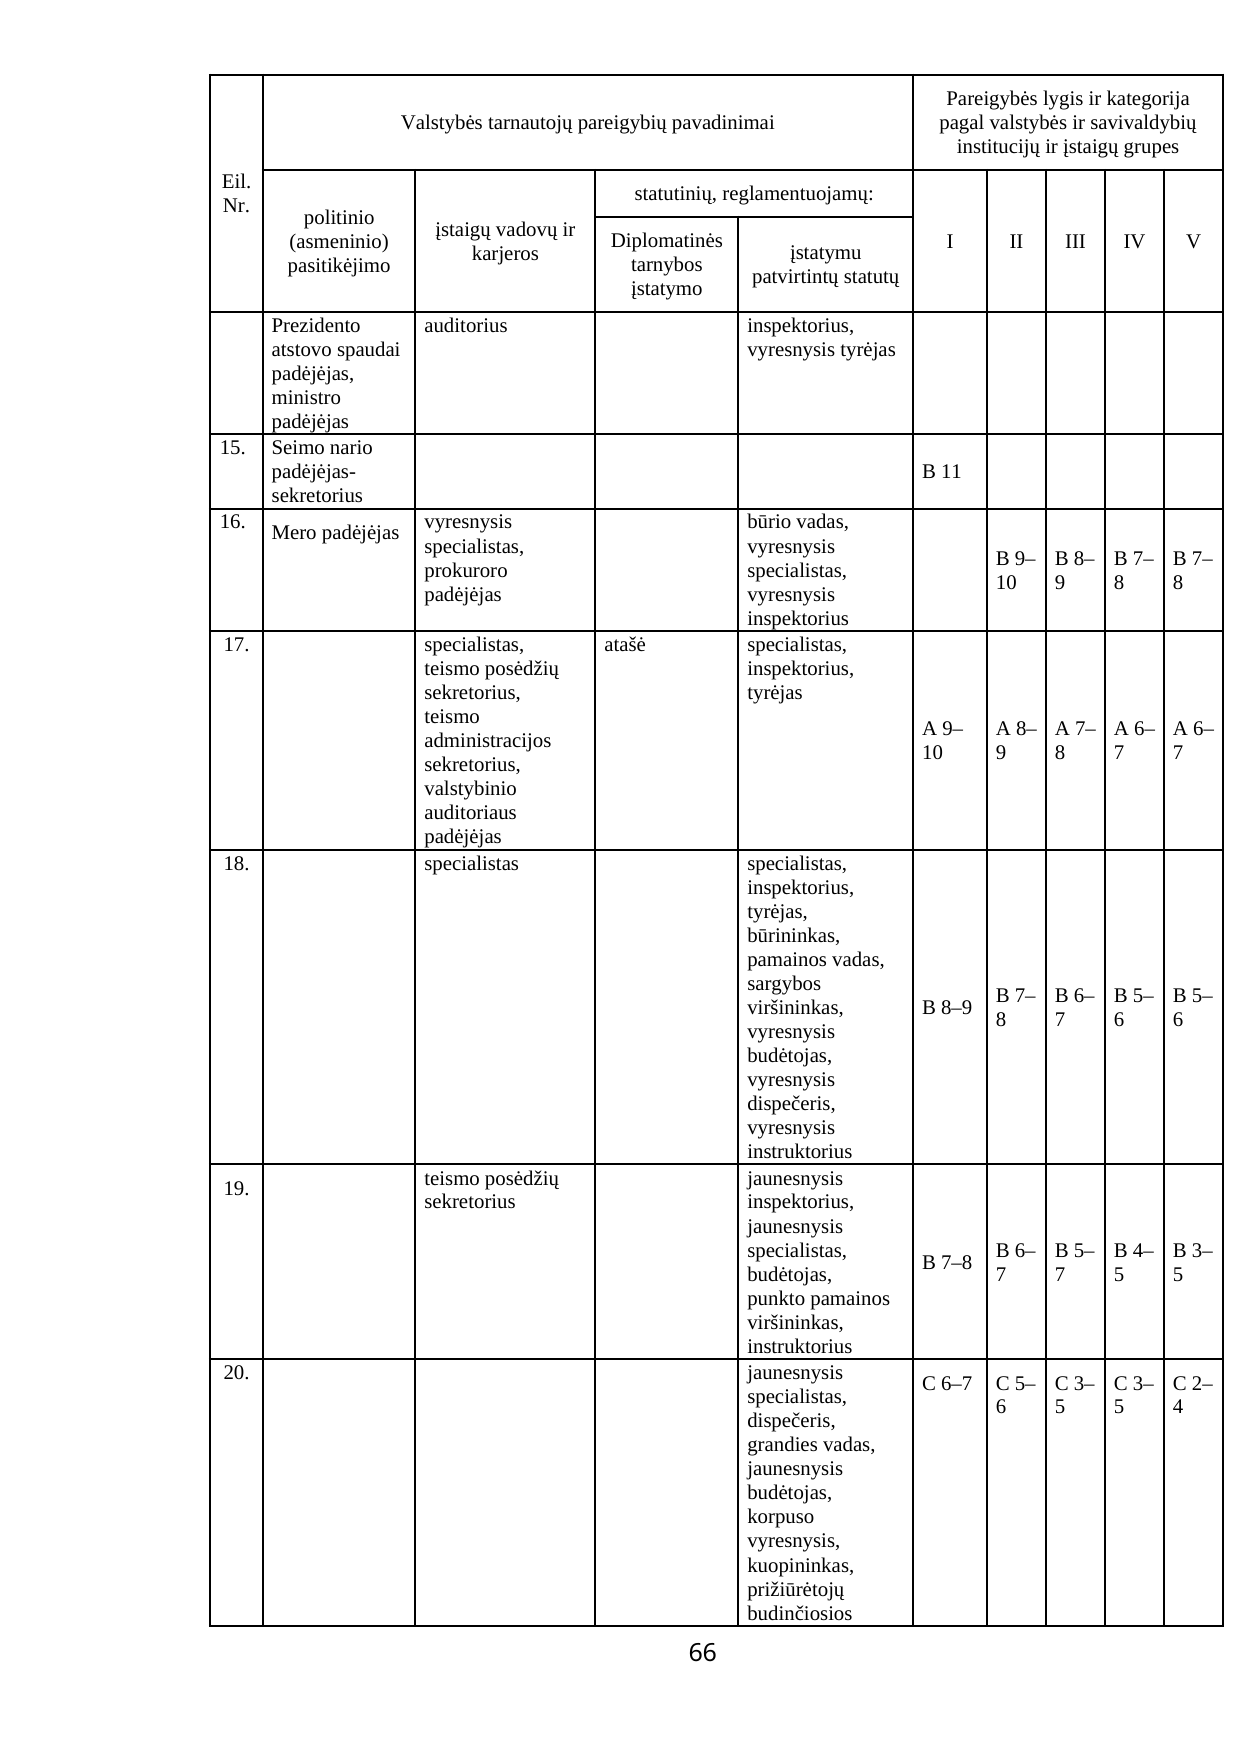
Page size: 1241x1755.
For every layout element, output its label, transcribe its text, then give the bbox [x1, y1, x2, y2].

table_cell jaunesnysis inspektorius, jaunesnysis specialistas, budėtojas, punkto pamainos viršininkas, instruktorius [739, 1165, 912, 1358]
table_cell būrio vadas, vyresnysis specialistas, vyresnysis inspektorius [739, 510, 912, 630]
table_cell [1047, 313, 1104, 433]
table_cell [264, 1165, 414, 1358]
table_cell [739, 435, 912, 507]
table_cell [914, 313, 986, 433]
table_cell Diplomatinės tarnybos įstatymo [596, 218, 737, 311]
table_cell vyresnysis specialistas, prokuroro padėjėjas [416, 510, 594, 630]
table_cell B 3–5 [1165, 1165, 1222, 1358]
table_cell [596, 851, 737, 1163]
table_cell inspektorius, vyresnysis tyrėjas [739, 313, 912, 433]
table_cell II [988, 171, 1045, 311]
table_cell B 8–9 [1047, 510, 1104, 630]
table_cell B 6–7 [1047, 851, 1104, 1163]
table_cell [596, 1360, 737, 1625]
table_cell C 2–4 [1165, 1360, 1222, 1625]
table_cell B 5–6 [1165, 851, 1222, 1163]
table_cell B 8–9 [914, 851, 986, 1163]
table_cell A 9–10 [914, 632, 986, 848]
table_cell I [914, 171, 986, 311]
table_cell B 7–8 [914, 1165, 986, 1358]
table_cell 20. [211, 1360, 262, 1625]
table_cell Mero padėjėjas [264, 510, 414, 630]
table_cell 16. [211, 510, 262, 630]
table_cell B 7–8 [1106, 510, 1163, 630]
table_cell [988, 313, 1045, 433]
table_cell A 7–8 [1047, 632, 1104, 848]
table_cell [1165, 313, 1222, 433]
table_cell įstatymu patvirtintų statutų [739, 218, 912, 311]
table_cell A 8–9 [988, 632, 1045, 848]
table_cell auditorius [416, 313, 594, 433]
table_cell Prezidento atstovo spaudai padėjėjas, ministro padėjėjas [264, 313, 414, 433]
table_cell B 9–10 [988, 510, 1045, 630]
table_cell specialistas, inspektorius, tyrėjas, būrininkas, pamainos vadas, sargybos viršininkas, vyresnysis budėtojas, vyresnysis dispečeris, vyresnysis instruktorius [739, 851, 912, 1163]
table_cell C 3–5 [1106, 1360, 1163, 1625]
table_cell 18. [211, 851, 262, 1163]
table_cell B 11 [914, 435, 986, 507]
table_cell [914, 510, 986, 630]
table_cell [264, 632, 414, 848]
table_cell B 5–7 [1047, 1165, 1104, 1358]
table_cell [1047, 435, 1104, 507]
table_cell C 3–5 [1047, 1360, 1104, 1625]
table_cell 15. [211, 435, 262, 507]
table_cell B 7–8 [988, 851, 1045, 1163]
table_cell atašė [596, 632, 737, 848]
table_cell 17. [211, 632, 262, 848]
table_cell 19. [211, 1165, 262, 1358]
table_cell [1165, 435, 1222, 507]
table_cell [1106, 435, 1163, 507]
table_cell III [1047, 171, 1104, 311]
table_cell C 5–6 [988, 1360, 1045, 1625]
table_cell [596, 510, 737, 630]
table_cell specialistas, inspektorius, tyrėjas [739, 632, 912, 848]
table_cell C 6–7 [914, 1360, 986, 1625]
table_cell [264, 1360, 414, 1625]
table_cell [596, 435, 737, 507]
table_cell [416, 1360, 594, 1625]
table_cell [416, 435, 594, 507]
table_header Valstybės tarnautojų pareigybių pavadinimai [264, 76, 912, 169]
table_header Pareigybės lygis ir kategorija pagal valstybės ir savivaldybių institucijų ir įstaigų grupes [914, 76, 1222, 169]
table_cell [988, 435, 1045, 507]
table_cell statutinių, reglamentuojamų: [596, 171, 912, 216]
table_cell įstaigų vadovų ir karjeros [416, 171, 594, 311]
table_cell B 5–6 [1106, 851, 1163, 1163]
table_cell specialistas, teismo posėdžių sekretorius, teismo administracijos sekretorius, valstybinio auditoriaus padėjėjas [416, 632, 594, 848]
table_cell [264, 851, 414, 1163]
table_cell specialistas [416, 851, 594, 1163]
table_cell B 7–8 [1165, 510, 1222, 630]
table_cell V [1165, 171, 1222, 311]
table_cell [596, 313, 737, 433]
table_cell teismo posėdžių sekretorius [416, 1165, 594, 1358]
table_cell A 6–7 [1165, 632, 1222, 848]
table_cell A 6–7 [1106, 632, 1163, 848]
table_cell [211, 313, 262, 433]
table_cell B 6–7 [988, 1165, 1045, 1358]
table_cell B 4–5 [1106, 1165, 1163, 1358]
table_cell [596, 1165, 737, 1358]
table_cell politinio (asmeninio) pasitikėjimo [264, 171, 414, 311]
table_header Eil. Nr. [211, 76, 262, 311]
table_cell IV [1106, 171, 1163, 311]
table_cell [1106, 313, 1163, 433]
table_cell jaunesnysis specialistas, dispečeris, grandies vadas, jaunesnysis budėtojas, korpuso vyresnysis, kuopininkas, prižiūrėtojų budinčiosios [739, 1360, 912, 1625]
